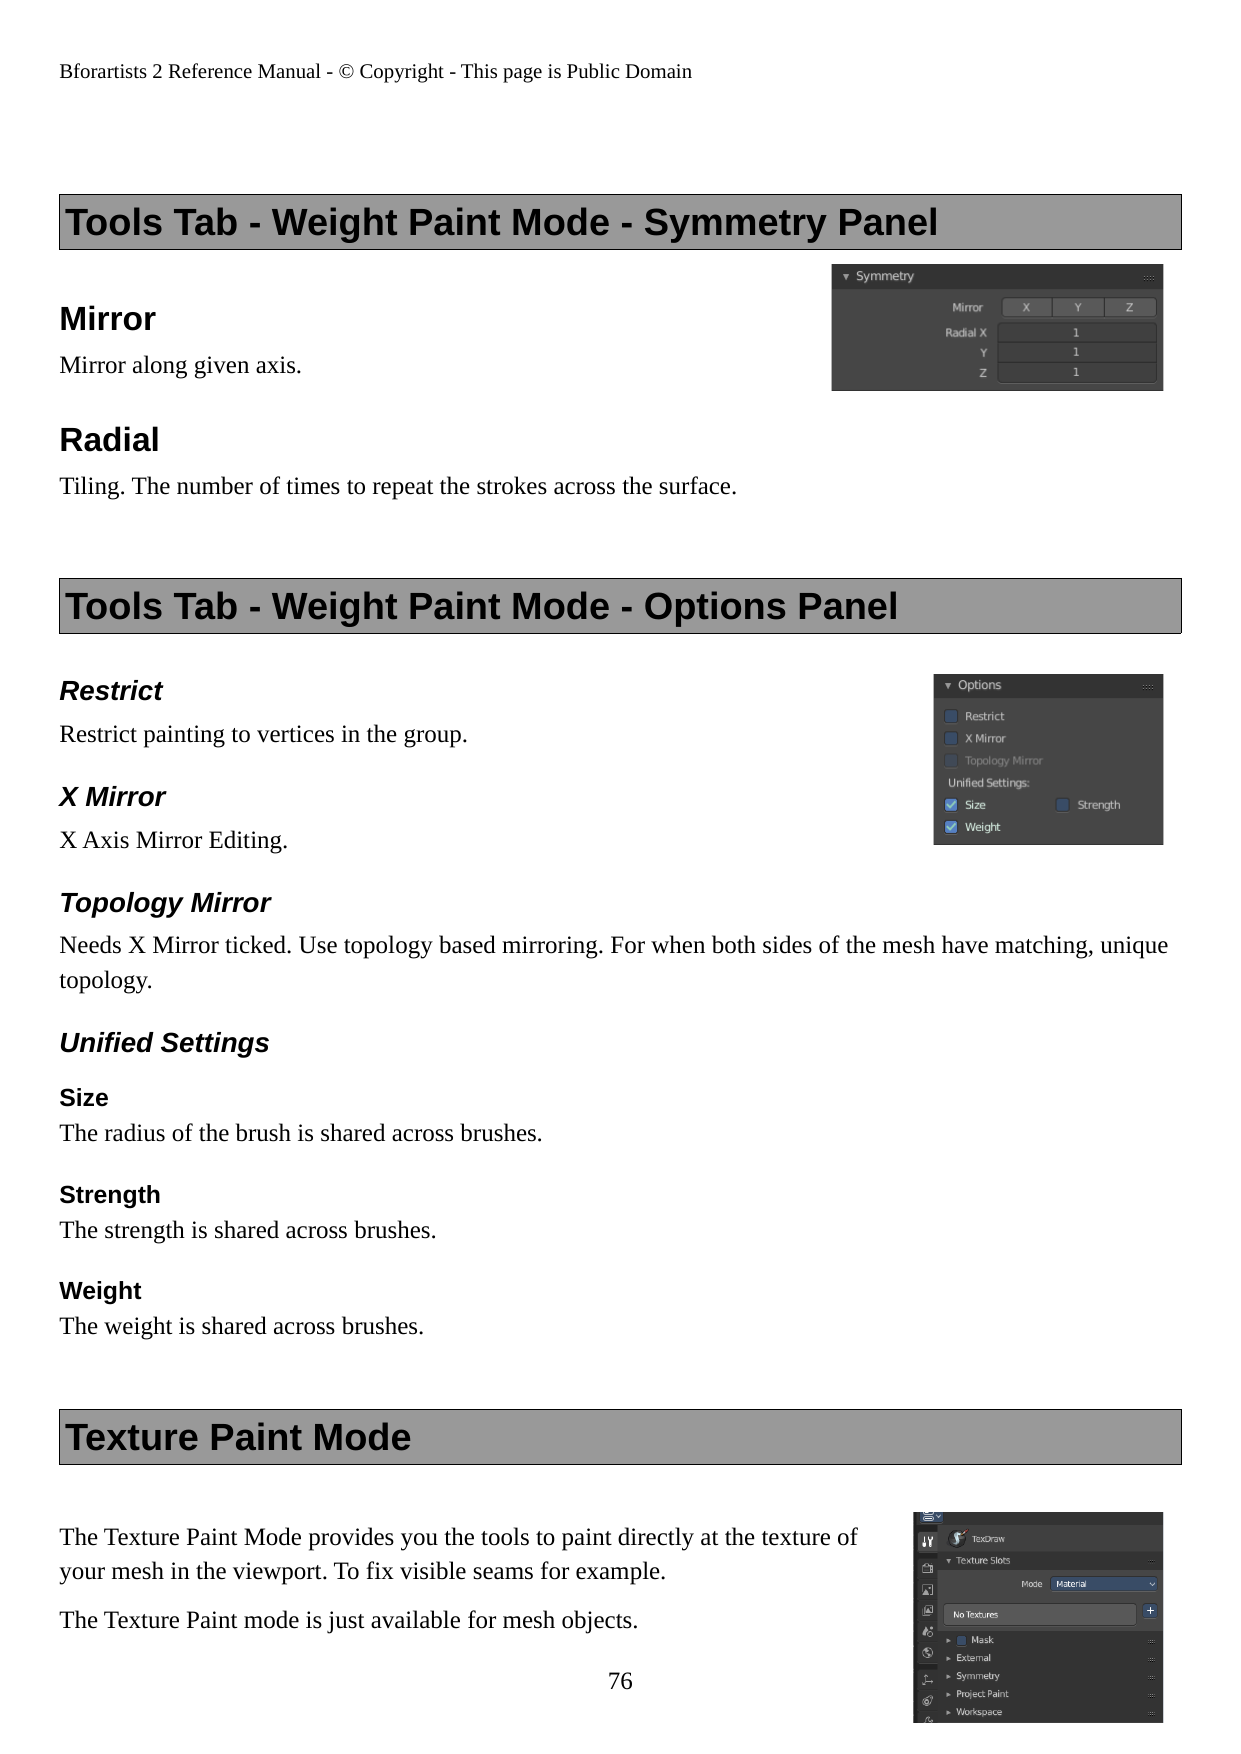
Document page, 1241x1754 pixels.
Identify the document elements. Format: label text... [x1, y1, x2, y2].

text The Texture Paint mode is just available for mesh objects. [59, 1606, 913, 1634]
text The weight is shared across brushes. [59, 1311, 1181, 1340]
text [1164, 350, 1181, 379]
subtitle [1164, 299, 1181, 338]
table_header Tools Tab - Weight Paint Mode - Options Panel [60, 579, 1181, 633]
text X Axis Mirror Editing. [59, 825, 1181, 853]
picture [831, 264, 1164, 391]
subtitle Unified Settings [59, 1027, 1181, 1058]
text The Texture Paint Mode provides you the tools to paint directly at the texture of your mesh in the viewport. To fix visible seams for example. [59, 1522, 913, 1585]
subtitle Weight [59, 1276, 1181, 1305]
subtitle Radial [59, 420, 1181, 459]
text Mirror along given axis. [59, 350, 831, 379]
picture [933, 674, 1164, 845]
text Tiling. The number of times to repeat the strokes across the surface. [59, 471, 1181, 500]
subtitle [1164, 780, 1181, 812]
subtitle Strength [59, 1180, 1181, 1208]
subtitle [1164, 674, 1181, 706]
table_header Tools Tab - Weight Paint Mode - Symmetry Panel [60, 195, 1181, 249]
text The strength is shared across brushes. [59, 1215, 1181, 1243]
subtitle Mirror [59, 299, 831, 338]
table_header Texture Paint Mode [60, 1410, 1181, 1464]
subtitle Topology Mirror [59, 886, 1181, 918]
picture [913, 1512, 1164, 1723]
text Needs X Mirror ticked. Use topology based mirroring. For when both sides of the mesh have matching, unique topology. [59, 931, 1181, 994]
text The radius of the brush is shared across brushes. [59, 1118, 1181, 1147]
subtitle X Mirror [59, 780, 933, 812]
subtitle Size [59, 1083, 1181, 1112]
subtitle Restrict [59, 674, 933, 706]
text Restrict painting to vertices in the group. [59, 719, 933, 747]
